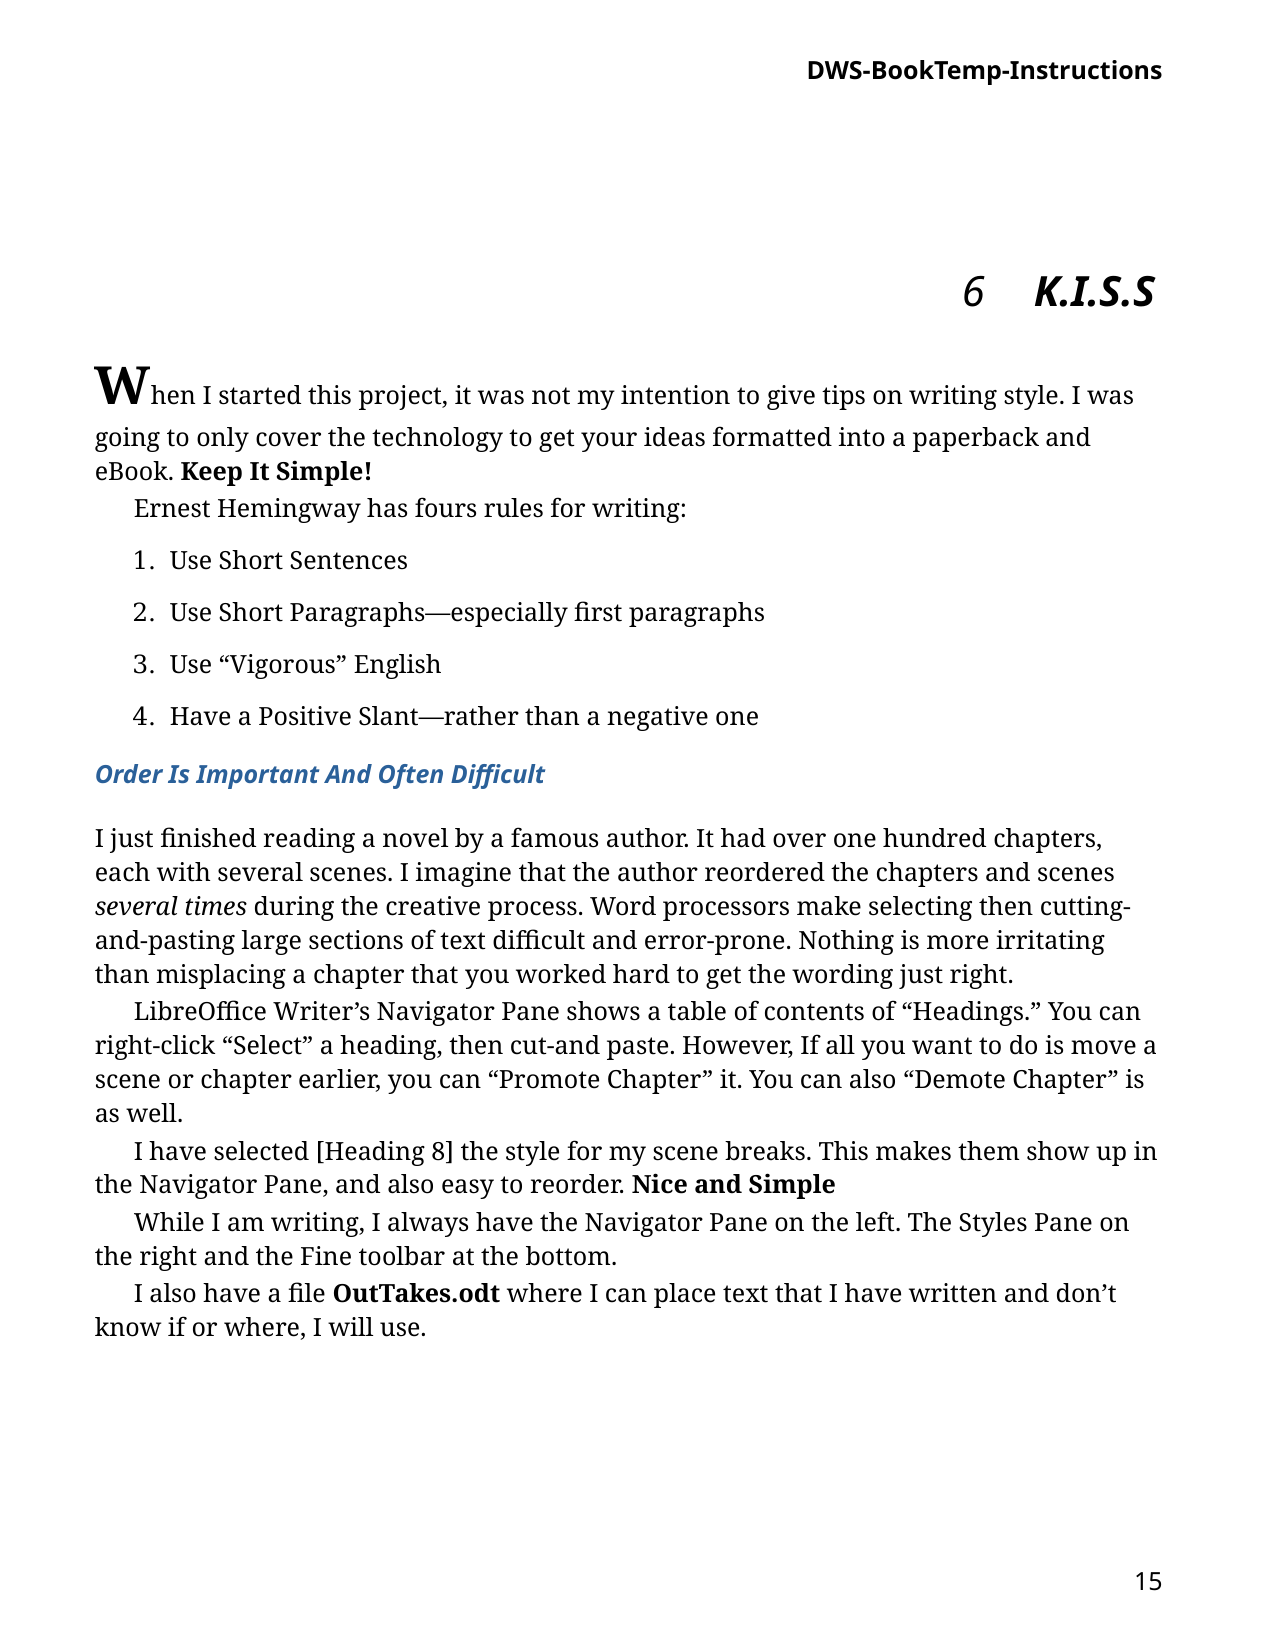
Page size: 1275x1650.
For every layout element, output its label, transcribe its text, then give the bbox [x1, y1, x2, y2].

list Have a Positive Slant—rather than a negative one [132, 699, 1162, 733]
text When I started this project, it was not my intention to give tips on writing style. I was going to only cover the technology to get your ideas formatted into a paperback and eBook. Keep It Simple! [94, 348, 1162, 488]
text Ernest Hemingway has fours rules for writing: [94, 491, 1162, 525]
text LibreOffice Writer’s Navigator Pane shows a table of contents of “Headings.” You can right-click “Select” a heading, then cut-and paste. However, If all you want to do is move a scene or chapter earlier, you can “Promote Chapter” it. You can also “Demote Chapter” is as well. [94, 994, 1162, 1130]
text I just finished reading a novel by a famous author. It had over one hundred chapters, each with several scenes. I imagine that the author reordered the chapters and scenes several times during the creative process. Word processors make selecting then cutting-and-pasting large sections of text difficult and error-prone. Nothing is more irritating than misplacing a chapter that you worked hard to get the wording just right. [94, 821, 1162, 991]
subtitle Order Is Important And Often Difficult [94, 757, 1162, 791]
text While I am writing, I always have the Navigator Pane on the left. The Styles Pane on the right and the Fine toolbar at the bottom. [94, 1204, 1162, 1272]
list Use “Vigorous” English [132, 647, 1162, 681]
text I also have a file OutTakes.odt where I can place text that I have written and don’t know if or where, I will use. [94, 1275, 1162, 1343]
text I have selected [Heading 8] the style for my scene breaks. This makes them show up in the Navigator Pane, and also easy to reorder. Nice and Simple [94, 1133, 1162, 1201]
list Use Short Sentences [132, 543, 1162, 577]
subtitle K.I.S.S [94, 258, 1162, 321]
list Use Short Paragraphs—especially first paragraphs [132, 595, 1162, 629]
